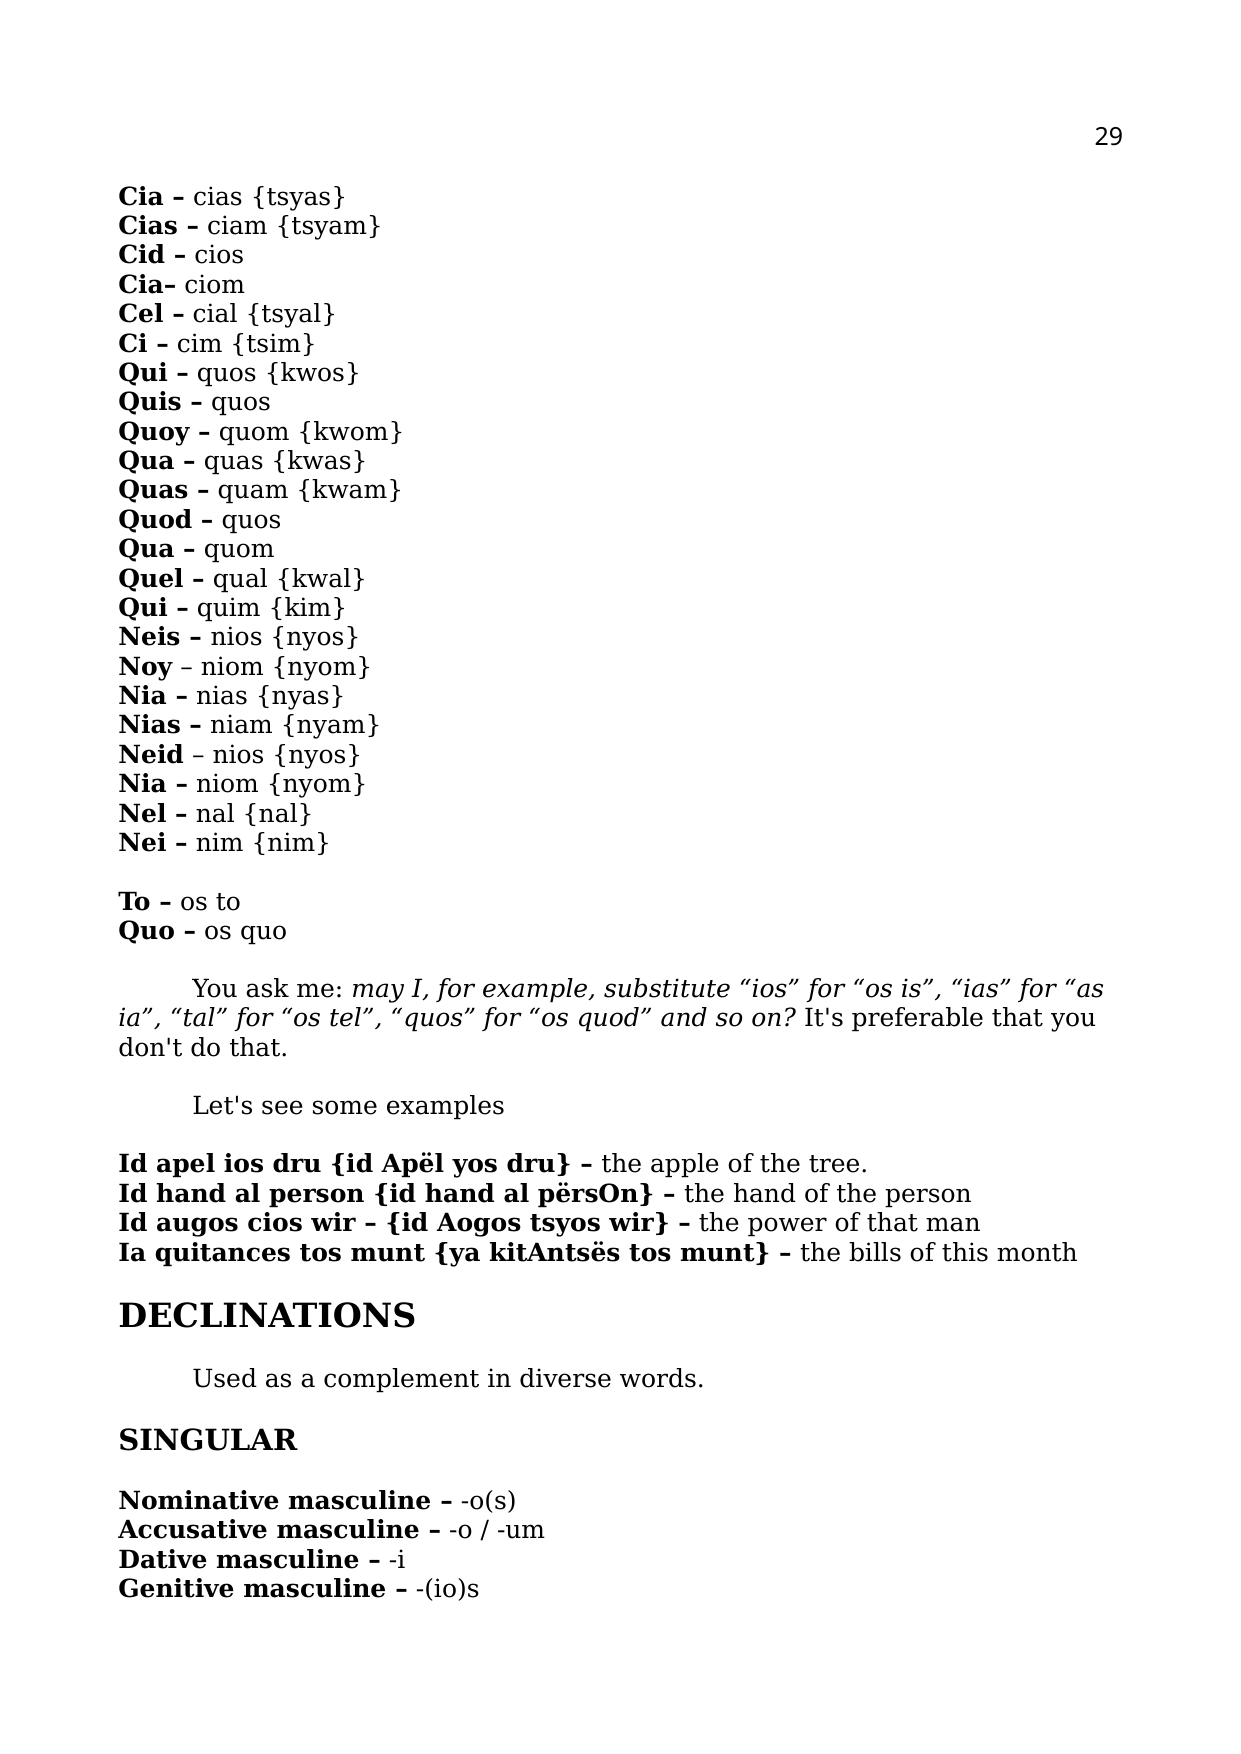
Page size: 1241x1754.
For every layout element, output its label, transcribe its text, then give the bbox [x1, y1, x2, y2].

subtitle DECLINATIONS [118, 1296, 1123, 1335]
text Id augos cios wir – {id Aogos tsyos wir} – the power of that man [118, 1208, 1123, 1237]
text Noy – niom {nyom} [118, 652, 1123, 681]
text Quis – quos [118, 387, 1123, 417]
text Dative masculine – -i [118, 1545, 1123, 1574]
text You ask me: may I, for example, substitute “ios” for “os is”, “ias” for “as ia”, “tal” for “os tel”, “quos” for “os quod” and so on? It's preferable that you don't do that. [118, 974, 1123, 1062]
text Nei – nim {nim} [118, 828, 1123, 857]
text Qua – quas {kwas} [118, 446, 1123, 475]
text Neid – nios {nyos} [118, 740, 1123, 769]
text Cia – cias {tsyas} [118, 182, 1123, 211]
text Used as a complement in diverse words. [118, 1364, 1123, 1393]
text Quoy – quom {kwom} [118, 417, 1123, 446]
text Quas – quam {kwam} [118, 475, 1123, 505]
text Quo – os quo [118, 916, 1123, 945]
text Let's see some examples [118, 1091, 1123, 1120]
text Nominative masculine – -o(s) [118, 1486, 1123, 1516]
subtitle SINGULAR [118, 1423, 1123, 1457]
text Cia– ciom [118, 270, 1123, 299]
text Id hand al person {id hand al përsOn} – the hand of the person [118, 1179, 1123, 1208]
text Qui – quim {kim} [118, 593, 1123, 622]
text Qui – quos {kwos} [118, 358, 1123, 387]
text Quod – quos [118, 505, 1123, 534]
text Nel – nal {nal} [118, 798, 1123, 828]
text Cid – cios [118, 240, 1123, 270]
text Neis – nios {nyos} [118, 622, 1123, 652]
text Nia – niom {nyom} [118, 769, 1123, 798]
text Accusative masculine – -o / -um [118, 1516, 1123, 1545]
text Nia – nias {nyas} [118, 681, 1123, 710]
text To – os to [118, 886, 1123, 916]
text Qua – quom [118, 534, 1123, 563]
text Ia quitances tos munt {ya kitAntsës tos munt} – the bills of this month [118, 1237, 1123, 1267]
text Cel – cial {tsyal} [118, 299, 1123, 328]
text Quel – qual {kwal} [118, 563, 1123, 593]
text Id apel ios dru {id Apël yos dru} – the apple of the tree. [118, 1149, 1123, 1179]
text Ci – cim {tsim} [118, 328, 1123, 358]
text Genitive masculine – -(io)s [118, 1574, 1123, 1604]
text Cias – ciam {tsyam} [118, 211, 1123, 240]
text Nias – niam {nyam} [118, 710, 1123, 740]
